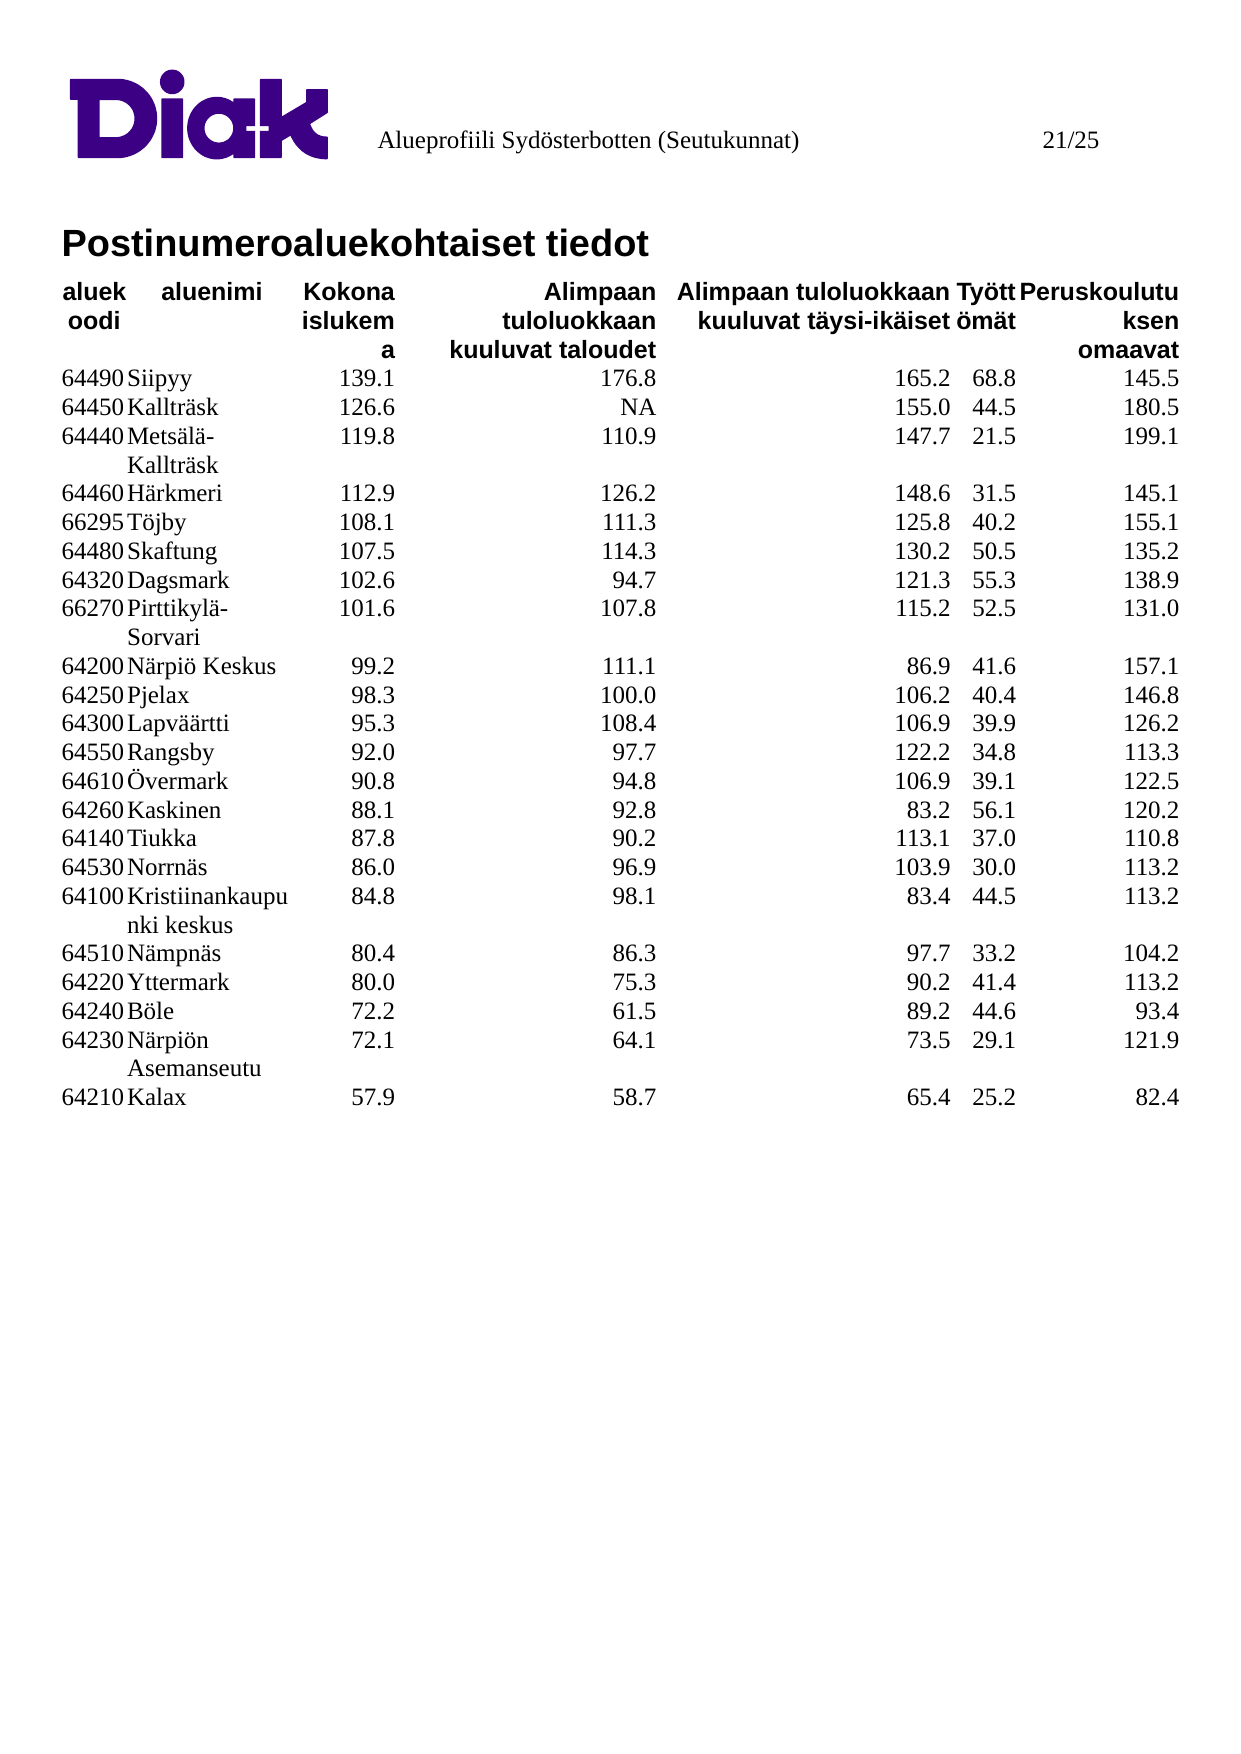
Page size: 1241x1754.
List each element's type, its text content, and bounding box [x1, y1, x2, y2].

table_cell 96.9 [395, 852, 656, 881]
table_cell 155.1 [1016, 507, 1179, 536]
table_cell 64.1 [395, 1025, 656, 1082]
table_cell 64320 [61, 565, 127, 593]
table_cell 86.0 [297, 852, 395, 881]
table_cell 64610 [61, 766, 127, 795]
table_cell 80.0 [297, 967, 395, 996]
table_cell Kaskinen [127, 795, 297, 823]
table_cell 33.2 [950, 939, 1016, 967]
table_cell 101.6 [297, 594, 395, 651]
table_cell 94.7 [395, 565, 656, 593]
table_cell 113.1 [656, 824, 950, 852]
table_cell 100.0 [395, 680, 656, 708]
table_cell 121.9 [1016, 1025, 1179, 1082]
table_cell 131.0 [1016, 594, 1179, 651]
table_cell Övermark [127, 766, 297, 795]
table_cell 125.8 [656, 507, 950, 536]
table_cell Närpiö Keskus [127, 651, 297, 680]
table_cell 64440 [61, 421, 127, 478]
table_cell 113.2 [1016, 967, 1179, 996]
table_cell 97.7 [395, 737, 656, 766]
table_cell 31.5 [950, 479, 1016, 507]
table_cell 92.0 [297, 737, 395, 766]
table_header Peruskoulutuksen omaavat [1016, 277, 1179, 363]
table_cell Kallträsk [127, 392, 297, 421]
subtitle Postinumeroaluekohtaiset tiedot [61, 221, 1179, 265]
table_cell Pjelax [127, 680, 297, 708]
table_cell 130.2 [656, 536, 950, 565]
table_cell 113.2 [1016, 881, 1179, 938]
table_cell 64230 [61, 1025, 127, 1082]
table_cell 113.2 [1016, 852, 1179, 881]
table_cell 126.2 [1016, 709, 1179, 737]
table_cell 64460 [61, 479, 127, 507]
table_cell 80.4 [297, 939, 395, 967]
table_cell 106.9 [656, 709, 950, 737]
table_cell 40.2 [950, 507, 1016, 536]
table_header aluekoodi [61, 277, 127, 363]
table_cell 94.8 [395, 766, 656, 795]
table_cell 119.8 [297, 421, 395, 478]
table_cell 122.5 [1016, 766, 1179, 795]
table_cell Rangsby [127, 737, 297, 766]
table_cell 34.8 [950, 737, 1016, 766]
table_cell 37.0 [950, 824, 1016, 852]
table_cell 64220 [61, 967, 127, 996]
table_cell 72.1 [297, 1025, 395, 1082]
table_cell 29.1 [950, 1025, 1016, 1082]
table_cell 93.4 [1016, 996, 1179, 1025]
table_cell 110.9 [395, 421, 656, 478]
table_cell Kalax [127, 1082, 297, 1111]
table_cell 25.2 [950, 1082, 1016, 1111]
table_cell 64530 [61, 852, 127, 881]
table_cell Siipyy [127, 364, 297, 392]
table_header Kokonaislukema [297, 277, 395, 363]
table_cell 64210 [61, 1082, 127, 1111]
table_cell 147.7 [656, 421, 950, 478]
table_cell 114.3 [395, 536, 656, 565]
table_cell 55.3 [950, 565, 1016, 593]
table_cell 102.6 [297, 565, 395, 593]
table_cell 83.4 [656, 881, 950, 938]
table_cell 165.2 [656, 364, 950, 392]
table_cell 90.8 [297, 766, 395, 795]
table_cell 90.2 [656, 967, 950, 996]
table_cell 44.6 [950, 996, 1016, 1025]
table_cell Yttermark [127, 967, 297, 996]
table_cell 145.5 [1016, 364, 1179, 392]
table_cell 64200 [61, 651, 127, 680]
table_cell 75.3 [395, 967, 656, 996]
table_cell 86.9 [656, 651, 950, 680]
table_cell 64100 [61, 881, 127, 938]
table_cell 57.9 [297, 1082, 395, 1111]
table_cell Tiukka [127, 824, 297, 852]
table_cell 155.0 [656, 392, 950, 421]
table_cell 146.8 [1016, 680, 1179, 708]
table_cell 64550 [61, 737, 127, 766]
table_cell 50.5 [950, 536, 1016, 565]
table_cell 64260 [61, 795, 127, 823]
table_cell 52.5 [950, 594, 1016, 651]
table_cell 121.3 [656, 565, 950, 593]
table_cell Norrnäs [127, 852, 297, 881]
table_header Alimpaan tuloluokkaan kuuluvat taloudet [395, 277, 656, 363]
table_header Työttömät [950, 277, 1016, 363]
table_cell 99.2 [297, 651, 395, 680]
table_cell 103.9 [656, 852, 950, 881]
table_cell 90.2 [395, 824, 656, 852]
table_cell 39.9 [950, 709, 1016, 737]
table_cell 107.8 [395, 594, 656, 651]
table_cell 82.4 [1016, 1082, 1179, 1111]
table_cell 113.3 [1016, 737, 1179, 766]
table_cell 138.9 [1016, 565, 1179, 593]
table_cell Nämpnäs [127, 939, 297, 967]
table_cell 64510 [61, 939, 127, 967]
table_cell 61.5 [395, 996, 656, 1025]
table_cell 44.5 [950, 392, 1016, 421]
table_cell 64450 [61, 392, 127, 421]
table_cell Dagsmark [127, 565, 297, 593]
table_cell 135.2 [1016, 536, 1179, 565]
table_cell 180.5 [1016, 392, 1179, 421]
table_cell 73.5 [656, 1025, 950, 1082]
table_cell 98.1 [395, 881, 656, 938]
table_cell 68.8 [950, 364, 1016, 392]
table_cell 108.4 [395, 709, 656, 737]
table_cell 88.1 [297, 795, 395, 823]
table_cell 148.6 [656, 479, 950, 507]
table_cell 83.2 [656, 795, 950, 823]
table_header aluenimi [127, 277, 297, 363]
table_cell 106.2 [656, 680, 950, 708]
table_cell 39.1 [950, 766, 1016, 795]
table_cell 145.1 [1016, 479, 1179, 507]
table_cell 111.1 [395, 651, 656, 680]
table_cell Skaftung [127, 536, 297, 565]
table_cell 111.3 [395, 507, 656, 536]
table_cell 89.2 [656, 996, 950, 1025]
table_cell 110.8 [1016, 824, 1179, 852]
table_cell 98.3 [297, 680, 395, 708]
table_cell Pirttikylä-Sorvari [127, 594, 297, 651]
table_cell 40.4 [950, 680, 1016, 708]
table_cell 64490 [61, 364, 127, 392]
table_cell 107.5 [297, 536, 395, 565]
table_cell 106.9 [656, 766, 950, 795]
table_cell 64140 [61, 824, 127, 852]
table_cell 66270 [61, 594, 127, 651]
table_cell 64240 [61, 996, 127, 1025]
table_cell 104.2 [1016, 939, 1179, 967]
table_cell Närpiön Asemanseutu [127, 1025, 297, 1082]
table_cell Lapväärtti [127, 709, 297, 737]
table_cell 41.6 [950, 651, 1016, 680]
table_cell 126.6 [297, 392, 395, 421]
table_cell 199.1 [1016, 421, 1179, 478]
table_cell 176.8 [395, 364, 656, 392]
table_cell 122.2 [656, 737, 950, 766]
table_cell 108.1 [297, 507, 395, 536]
table_cell 41.4 [950, 967, 1016, 996]
table_cell Kristiinankaupunki keskus [127, 881, 297, 938]
table_cell 66295 [61, 507, 127, 536]
table_cell 72.2 [297, 996, 395, 1025]
table_cell 86.3 [395, 939, 656, 967]
table_cell 157.1 [1016, 651, 1179, 680]
table_cell 115.2 [656, 594, 950, 651]
table_cell 92.8 [395, 795, 656, 823]
table_cell Töjby [127, 507, 297, 536]
table_cell 64300 [61, 709, 127, 737]
table_cell 21.5 [950, 421, 1016, 478]
table_cell 139.1 [297, 364, 395, 392]
table_cell Metsälä-Kallträsk [127, 421, 297, 478]
table_cell 87.8 [297, 824, 395, 852]
table_cell 126.2 [395, 479, 656, 507]
table_header Alimpaan tuloluokkaan kuuluvat täysi-ikäiset [656, 277, 950, 363]
table_cell 65.4 [656, 1082, 950, 1111]
table_cell 58.7 [395, 1082, 656, 1111]
table_cell 56.1 [950, 795, 1016, 823]
table_cell 84.8 [297, 881, 395, 938]
table_cell 64480 [61, 536, 127, 565]
table_cell Härkmeri [127, 479, 297, 507]
table_cell 97.7 [656, 939, 950, 967]
table_cell 95.3 [297, 709, 395, 737]
table_cell 30.0 [950, 852, 1016, 881]
table_cell Böle [127, 996, 297, 1025]
table_cell 44.5 [950, 881, 1016, 938]
table_cell 112.9 [297, 479, 395, 507]
table_cell NA [395, 392, 656, 421]
table_cell 120.2 [1016, 795, 1179, 823]
table_cell 64250 [61, 680, 127, 708]
